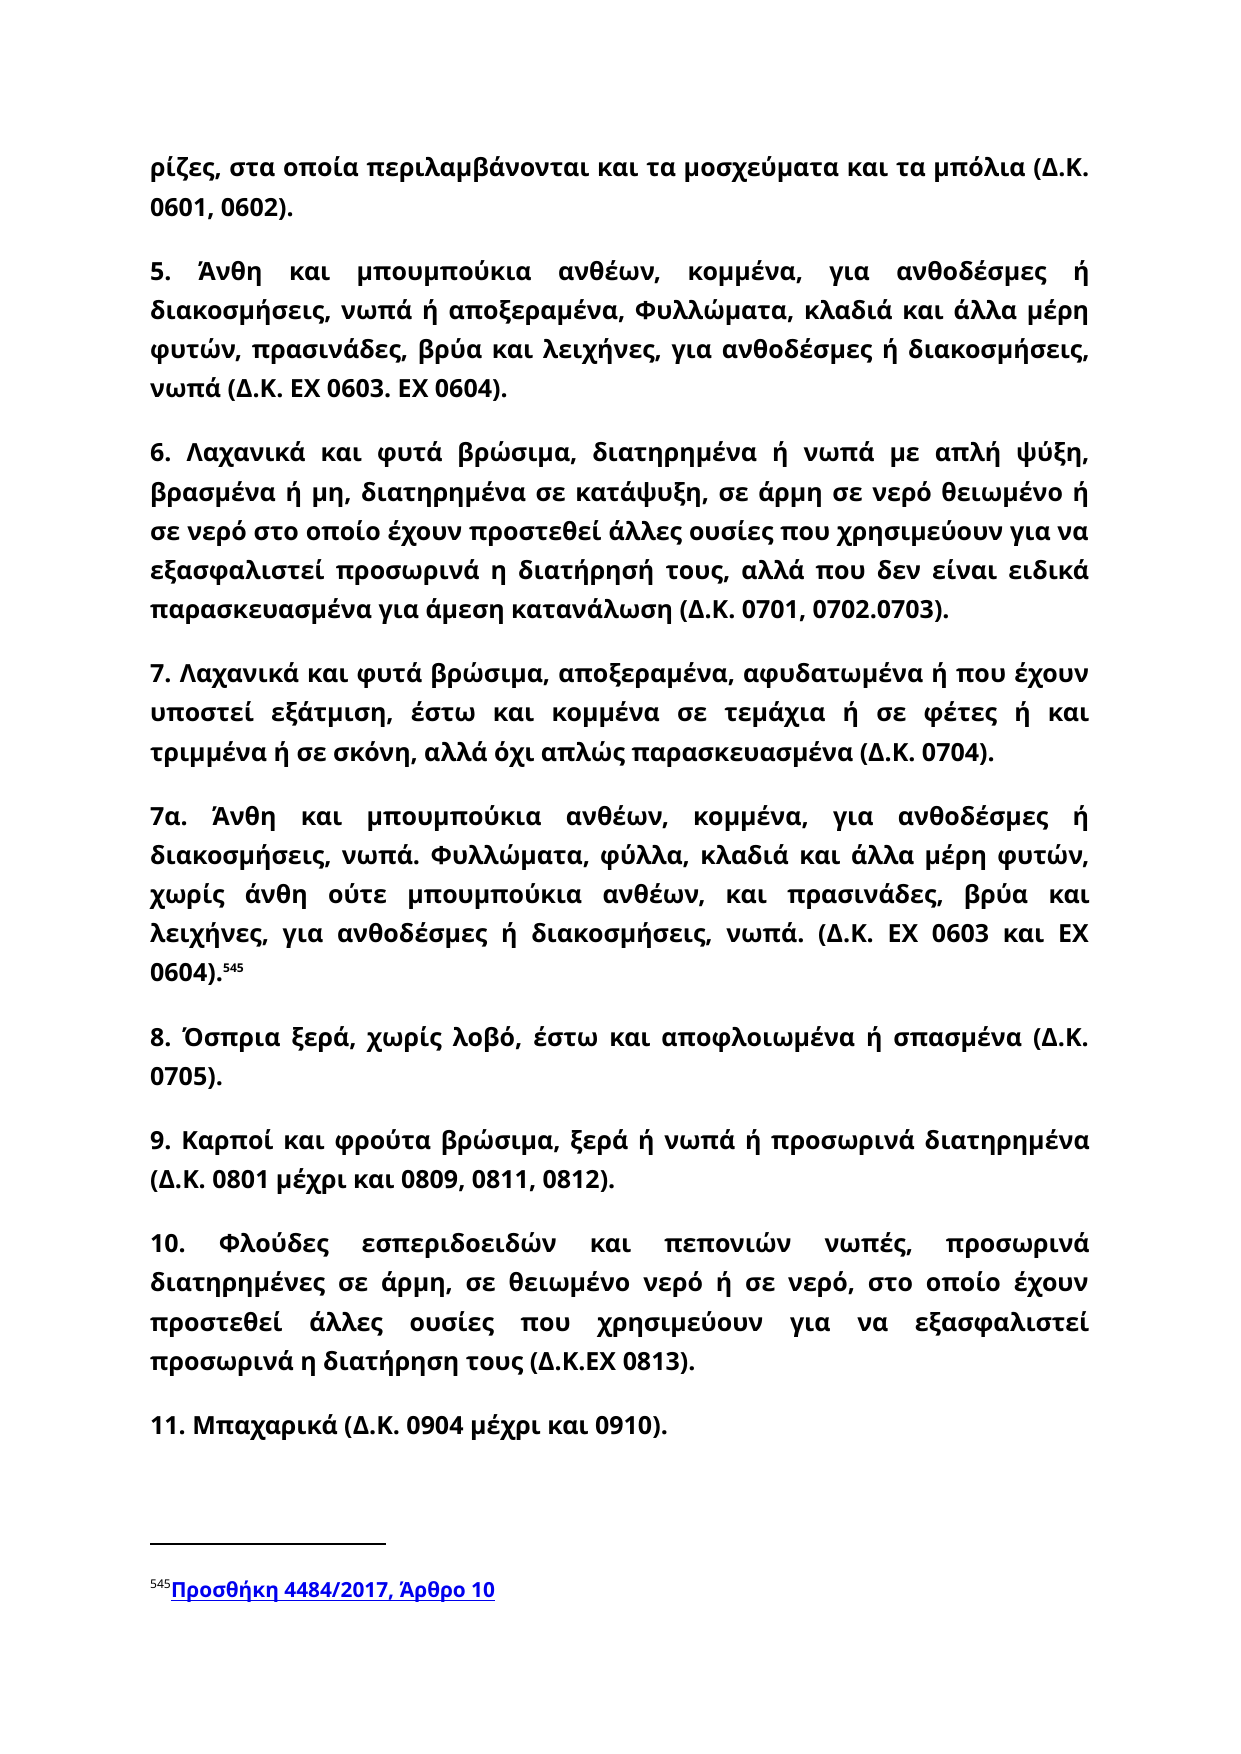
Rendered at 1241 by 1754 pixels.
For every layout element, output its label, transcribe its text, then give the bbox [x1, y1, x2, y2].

text 8. Όσπρια ξερά, χωρίς λοβό, έστω και αποφλοιωμένα ή σπασμένα (Δ.Κ. 0705). [150, 1019, 1090, 1092]
text 7. Λαχανικά και φυτά βρώσιμα, αποξεραμένα, αφυδατωμένα ή που έχουν υποστεί εξάτμιση, έστω και κομμένα σε τεμάχια ή σε φέτες ή και τριμμένα ή σε σκόνη, αλλά όχι απλώς παρασκευασμένα (Δ.Κ. 0704). [150, 656, 1090, 768]
text 5. Άνθη και μπουμπούκια ανθέων, κομμένα, για ανθοδέσμες ή διακοσμήσεις, νωπά ή αποξεραμένα, Φυλλώματα, κλαδιά και άλλα μέρη φυτών, πρασινάδες, βρύα και λειχήνες, για ανθοδέσμες ή διακοσμήσεις, νωπά (Δ.Κ. ΕΧ 0603. ΕΧ 0604). [150, 253, 1090, 405]
text 6. Λαχανικά και φυτά βρώσιμα, διατηρημένα ή νωπά με απλή ψύξη, βρασμένα ή μη, διατηρημένα σε κατάψυξη, σε άρμη σε νερό θειωμένο ή σε νερό στο οποίο έχουν προστεθεί άλλες ουσίες που χρησιμεύουν για να εξασφαλιστεί προσωρινά η διατήρησή τους, αλλά που δεν είναι ειδικά παρασκευασμένα για άμεση κατανάλωση (Δ.Κ. 0701, 0702.0703). [150, 435, 1090, 626]
text 11. Μπαχαρικά (Δ.Κ. 0904 μέχρι και 0910). [150, 1407, 1090, 1442]
text 10. Φλούδες εσπεριδοειδών και πεπονιών νωπές, προσωρινά διατηρημένες σε άρμη, σε θειωμένο νερό ή σε νερό, στο οποίο έχουν προστεθεί άλλες ουσίες που χρησιμεύουν για να εξασφαλιστεί προσωρινά η διατήρηση τους (Δ.Κ.ΕΧ 0813). [150, 1226, 1090, 1377]
text ρίζες, στα οποία περιλαμβάνονται και τα μοσχεύματα και τα μπόλια (Δ.Κ. 0601, 0602). [150, 150, 1090, 223]
text 9. Καρποί και φρούτα βρώσιμα, ξερά ή νωπά ή προσωρινά διατηρημένα (Δ.Κ. 0801 μέχρι και 0809, 0811, 0812). [150, 1122, 1090, 1196]
text 7α. Άνθη και μπουμπούκια ανθέων, κομμένα, για ανθοδέσμες ή διακοσμήσεις, νωπά. Φυλλώματα, φύλλα, κλαδιά και άλλα μέρη φυτών, χωρίς άνθη ούτε μπουμπούκια ανθέων, και πρασινάδες, βρύα και λειχήνες, για ανθοδέσμες ή διακοσμήσεις, νωπά. (Δ.Κ. ΕΧ 0603 και ΕΧ 0604). [150, 798, 1090, 989]
text Προσθήκη 4484/2017, Άρθρο 10 [150, 1576, 1090, 1604]
